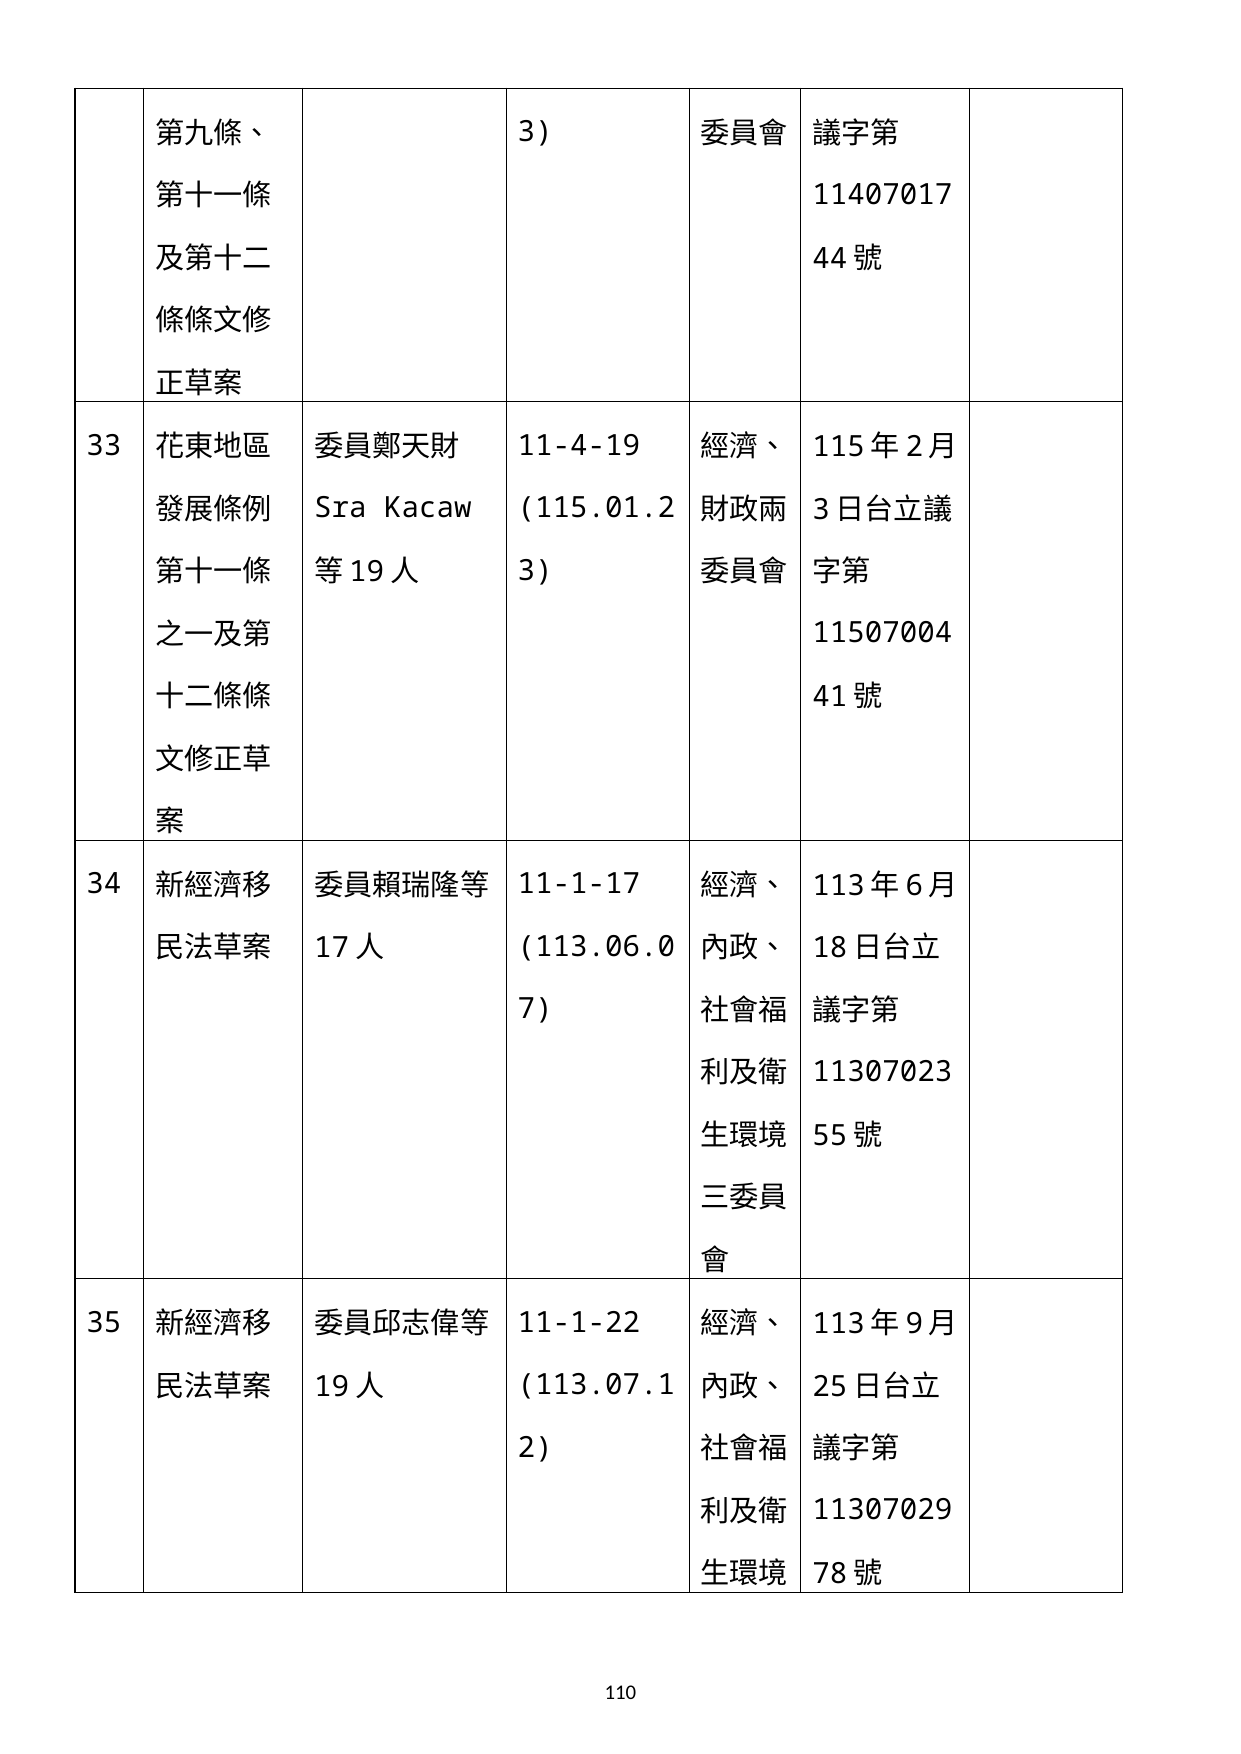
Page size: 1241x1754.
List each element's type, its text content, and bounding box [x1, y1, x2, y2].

table_cell 委員賴瑞隆等17人 [303, 841, 506, 1278]
table_cell 委員會 [690, 89, 800, 401]
table_cell 經濟、內政、社會福利及衛生環境三委員會 [690, 841, 800, 1278]
table_cell 第九條、第十一條及第十二條條文修正草案 [144, 89, 302, 401]
table_cell 新經濟移民法草案 [144, 841, 302, 1278]
table_cell [303, 89, 506, 401]
table_cell 經濟、內政、社會福利及衛生環境 [690, 1279, 800, 1592]
table_cell [970, 402, 1122, 840]
table_cell 11-1-17 (113.06.07) [507, 841, 689, 1278]
table_cell 委員鄭天財Sra Kacaw等19人 [303, 402, 506, 840]
table_cell 委員邱志偉等19人 [303, 1279, 506, 1592]
table_cell 34 [76, 841, 143, 1278]
table_cell 113年6月18日台立議字第1130702355號 [801, 841, 969, 1278]
table_cell 3) [507, 89, 689, 401]
table_cell 新經濟移民法草案 [144, 1279, 302, 1592]
table_cell 33 [76, 402, 143, 840]
table_cell 花東地區發展條例第十一條之一及第十二條條文修正草案 [144, 402, 302, 840]
table_cell 35 [76, 1279, 143, 1592]
table_cell 11-4-19 (115.01.23) [507, 402, 689, 840]
table_cell [970, 89, 1122, 401]
table_cell [970, 841, 1122, 1278]
table_cell [76, 89, 143, 401]
table_cell 115年2月3日台立議字第1150700441號 [801, 402, 969, 840]
table_cell [970, 1279, 1122, 1592]
table_cell 經濟、財政兩委員會 [690, 402, 800, 840]
table_cell 11-1-22 (113.07.12) [507, 1279, 689, 1592]
table_cell 113年9月25日台立議字第1130702978號 [801, 1279, 969, 1592]
table_cell 議字第1140701744號 [801, 89, 969, 401]
